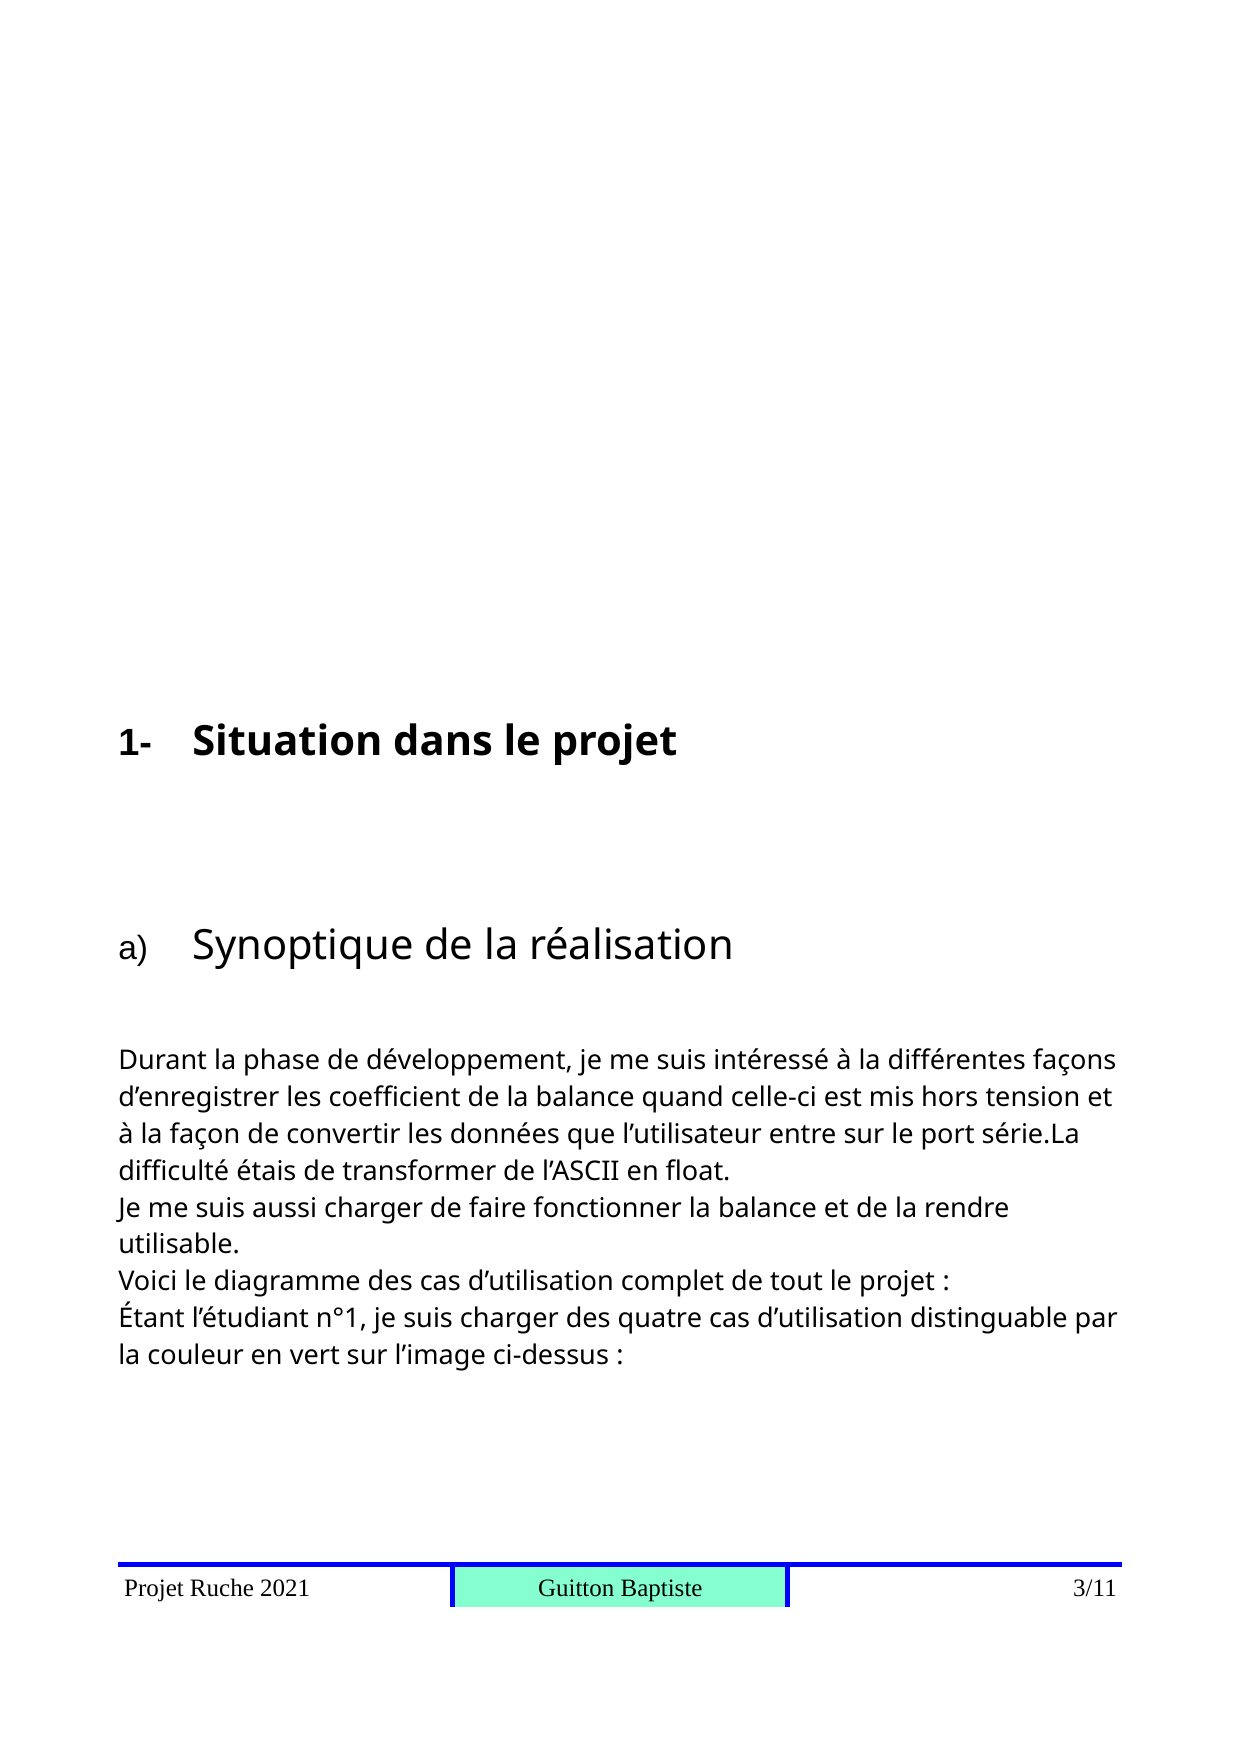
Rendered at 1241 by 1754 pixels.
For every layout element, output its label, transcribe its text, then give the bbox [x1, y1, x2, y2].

text Voici le diagramme des cas d’utilisation complet de tout le projet : [118, 1262, 1122, 1299]
text Je me suis aussi charger de faire fonctionner la balance et de la rendre utilisable. [118, 1188, 1122, 1262]
subtitle Synoptique de la réalisation [118, 914, 1122, 971]
text Durant la phase de développement, je me suis intéressé à la différentes façons d’enregistrer les coefficient de la balance quand celle-ci est mis hors tension et à la façon de convertir les données que l’utilisateur entre sur le port série.La difficulté étais de transformer de l’ASCII en float. [118, 1041, 1122, 1188]
subtitle Situation dans le projet [118, 711, 1122, 768]
text Étant l’étudiant n°1, je suis charger des quatre cas d’utilisation distinguable par la couleur en vert sur l’image ci-dessus : [118, 1299, 1122, 1372]
